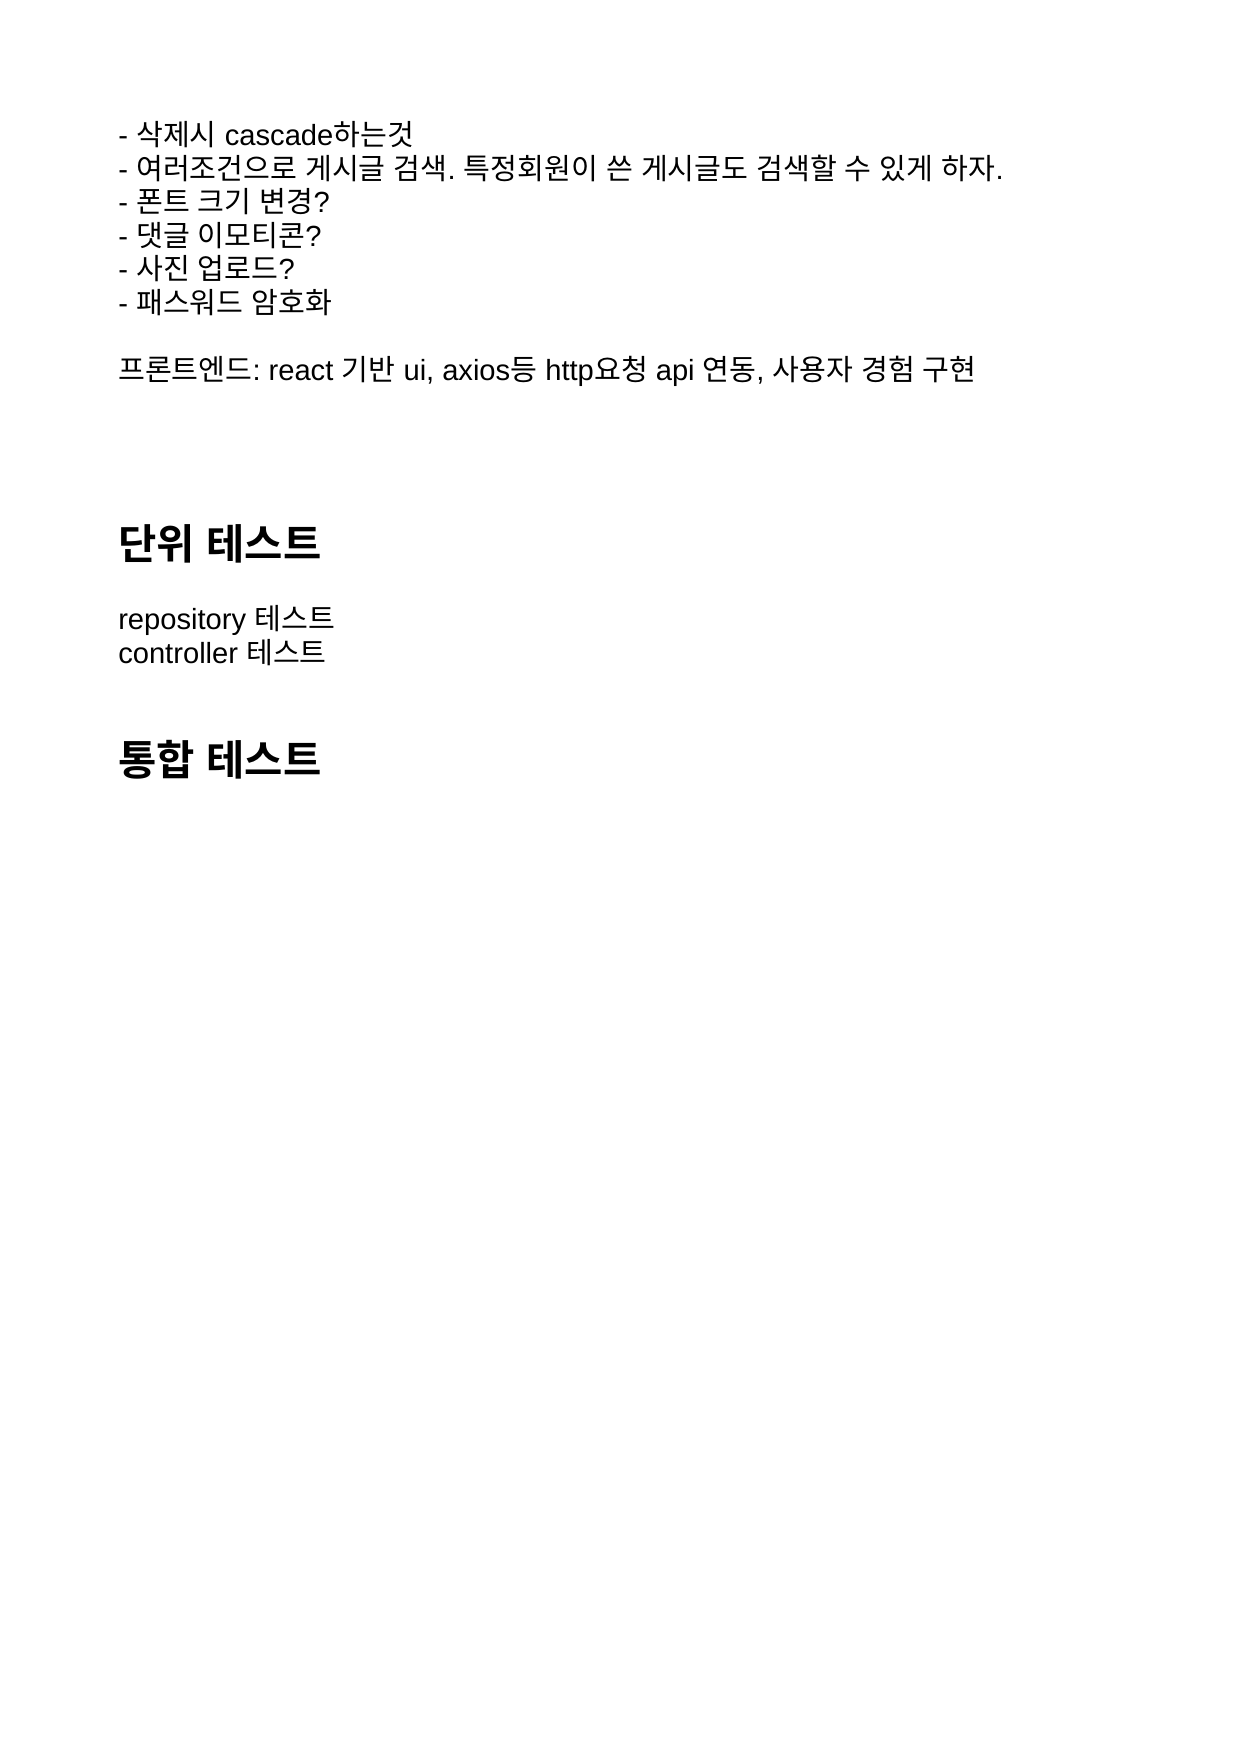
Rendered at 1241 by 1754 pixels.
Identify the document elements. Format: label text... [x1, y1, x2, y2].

text 단위 테스트 [118, 521, 1122, 568]
text - 사진 업로드? [118, 252, 1122, 286]
text 통합 테스트 [118, 736, 1122, 784]
text - 삭제시 cascade하는것 [118, 118, 1122, 152]
text - 패스워드 암호화 [118, 286, 1122, 319]
text 프론트엔드: react 기반 ui, axios등 http요청 api 연동, 사용자 경험 구현 [118, 353, 1122, 386]
text repository 테스트 [118, 602, 1122, 636]
text - 여러조건으로 게시글 검색. 특정회원이 쓴 게시글도 검색할 수 있게 하자. [118, 152, 1122, 185]
text controller 테스트 [118, 636, 1122, 669]
text - 댓글 이모티콘? [118, 219, 1122, 252]
text - 폰트 크기 변경? [118, 185, 1122, 219]
